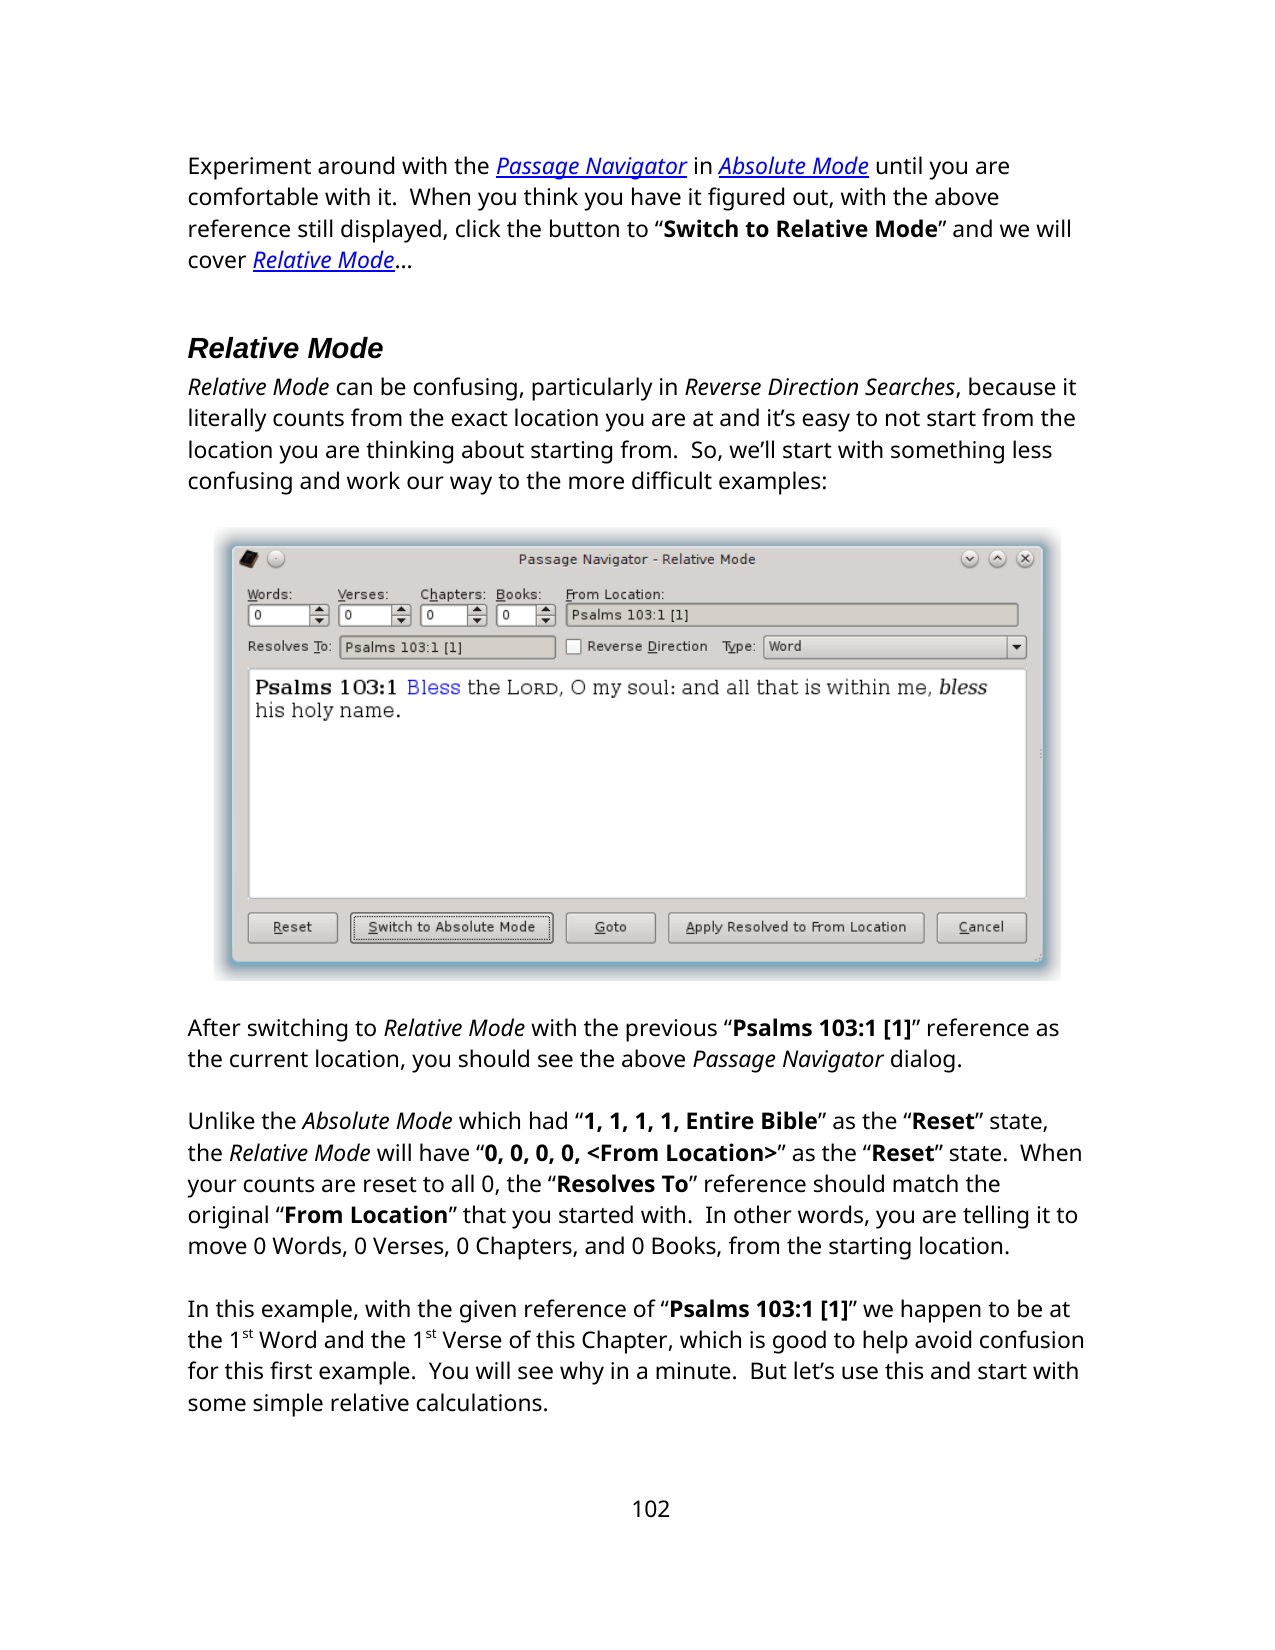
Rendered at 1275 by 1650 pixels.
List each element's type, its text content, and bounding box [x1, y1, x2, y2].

picture [213, 527, 1062, 981]
text Unlike the Absolute Mode which had “1, 1, 1, 1, Entire Bible” as the “Reset” state, the Relative Mode will have “0, 0, 0, 0, <From Location>” as the “Reset” state. When your counts are reset to all 0, the “Resolves To” reference should match the original “From Location” that you started with. In other words, you are telling it to move 0 Words, 0 Verses, 0 Chapters, and 0 Books, from the starting location. [187, 1105, 1087, 1262]
text Relative Mode can be confusing, particularly in Reverse Direction Searches, because it literally counts from the exact location you are at and it’s easy to not start from the location you are thinking about starting from. So, we’ll start with something less confusing and work our way to the more difficult examples: [187, 371, 1087, 496]
text Experiment around with the Passage Navigator in Absolute Mode until you are comfortable with it. When you think you have it figured out, with the above reference still displayed, click the button to “Switch to Relative Mode” and we will cover Relative Mode… [187, 150, 1087, 275]
text In this example, with the given reference of “Psalms 103:1 [1]” we happen to be at the 1st Word and the 1st Verse of this Chapter, which is good to help avoid confusion for this first example. You will see why in a minute. But let’s use this and start with some simple relative calculations. [187, 1293, 1087, 1418]
subtitle Relative Mode [187, 331, 1087, 365]
text After switching to Relative Mode with the previous “Psalms 103:1 [1]” reference as the current location, you should see the above Passage Navigator dialog. [187, 1012, 1087, 1074]
